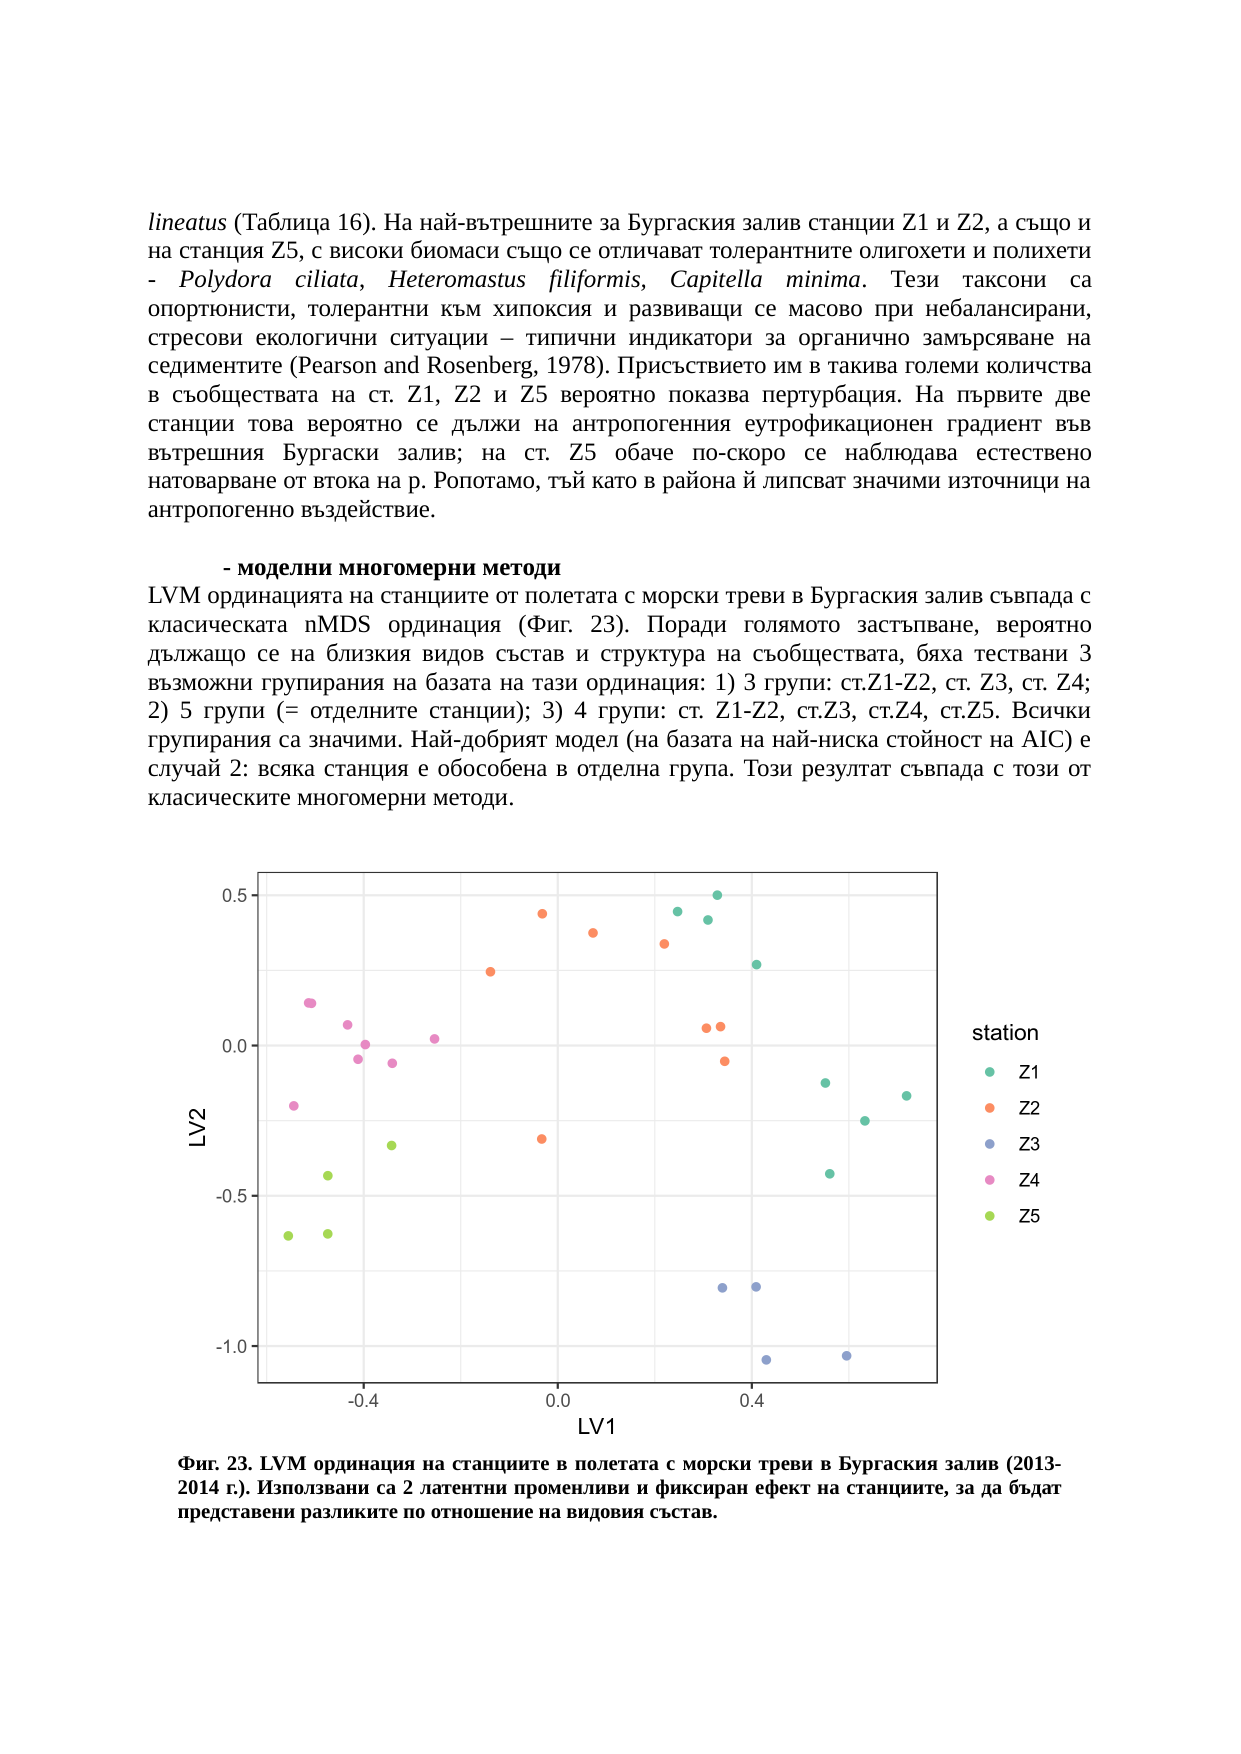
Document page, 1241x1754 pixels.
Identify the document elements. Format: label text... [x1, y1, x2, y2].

text Фиг. 23. LVM ординация на станциите в полетата с морски треви в Бургаския залив (2013-2014 г.). Използвани са 2 латентни променливи и фиксиран ефект на станциите, за да бъдат представени разликите по отношение на видовия състав. [177, 1451, 1063, 1523]
picture [177, 860, 1063, 1451]
text lineatus (Таблица 16). На най-вътрешните за Бургаския залив станции Z1 и Z2, а също и на станция Z5, с високи биомаси също се отличават толерантните олигохети и полихети - Polydora ciliata, Heteromastus filiformis, Capitella minima. Тези таксони са опортюнисти, толерантни към хипоксия и развиващи се масово при небалансирани, стресови екологични ситуации – типични индикатори за органично замърсяване на седиментите (Pearson and Rosenberg, 1978). Присъствието им в такива големи количства в съобществата на ст. Z1, Z2 и Z5 вероятно показва пертурбация. На първите две станции това вероятно се дължи на антропогенния еутрофикационен градиент във вътрешния Бургаски залив; на ст. Z5 обаче по-скоро се наблюдава естествено натоварване от втока на р. Ропотамо, тъй като в района й липсват значими източници на антропогенно въздействие. [148, 207, 1093, 523]
text - моделни многомерни методи [148, 552, 1093, 580]
text LVM ординацията на станциите от полетата с морски треви в Бургаския залив съвпада с класическата nMDS ординация (Фиг. 23). Поради голямото застъпване, вероятно дължащо се на близкия видов състав и структура на съобществата, бяха тествани 3 възможни групирания на базата на тази ординация: 1) 3 групи: ст.Z1-Z2, ст. Z3, ст. Z4; 2) 5 групи (= отделните станции); 3) 4 групи: ст. Z1-Z2, ст.Z3, ст.Z4, ст.Z5. Всички групирания са значими. Най-добрият модел (на базата на най-ниска стойност на AIC) е случай 2: всяка станция е обособена в отделна група. Този резултат съвпада с този от класическите многомерни методи. [148, 580, 1093, 810]
text [177, 848, 1063, 860]
